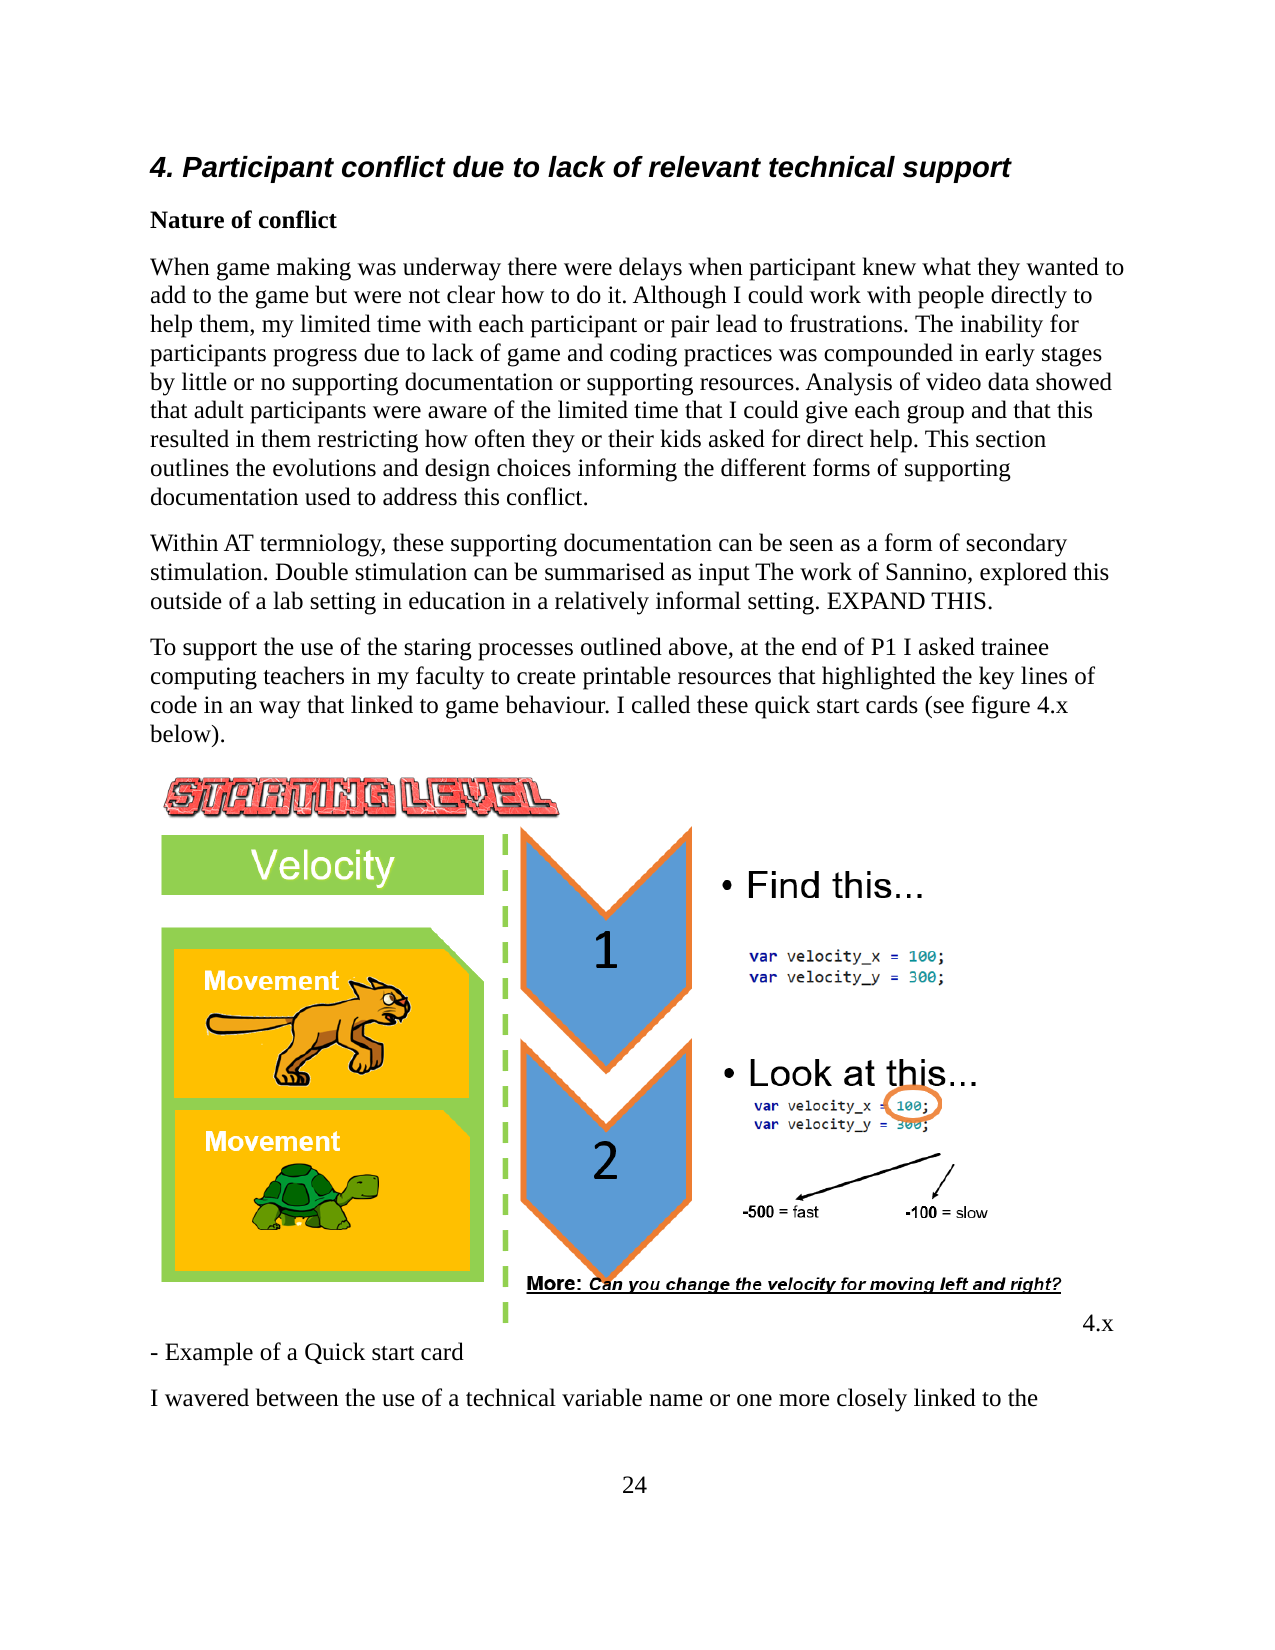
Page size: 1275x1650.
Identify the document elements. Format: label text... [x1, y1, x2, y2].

text To support the use of the staring processes outlined above, at the end of P1 I asked trainee computing teachers in my faculty to create printable resources that highlighted the key lines of code in an way that linked to game behaviour. I called these quick start cards (see figure 4.x below). [150, 632, 1125, 747]
subtitle 4. Participant conflict due to lack of relevant technical support [150, 150, 1125, 183]
text 4.x - Example of a Quick start card [150, 1332, 1125, 1365]
text Nature of conflict [150, 205, 1125, 234]
text I wavered between the use of a technical variable name or one more closely linked to the [150, 1383, 1125, 1412]
text When game making was underway there were delays when participant knew what they wanted to add to the game but were not clear how to do it. Although I could work with people directly to help them, my limited time with each participant or pair lead to frustrations. The inability for participants progress due to lack of game and coding practices was compounded in early stages by little or no supporting documentation or supporting resources. Analysis of video data showed that adult participants were aware of the limited time that I could give each group and that this resulted in them restricting how often they or their kids asked for direct help. This section outlines the evolutions and design choices informing the different forms of supporting documentation used to address this conflict. [150, 252, 1125, 510]
text Within AT termniology, these supporting documentation can be seen as a form of secondary stimulation. Double stimulation can be summarised as input The work of Sannino, explored this outside of a lab setting in education in a relatively informal setting. EXPAND THIS. [150, 528, 1125, 614]
picture [150, 765, 1077, 1332]
